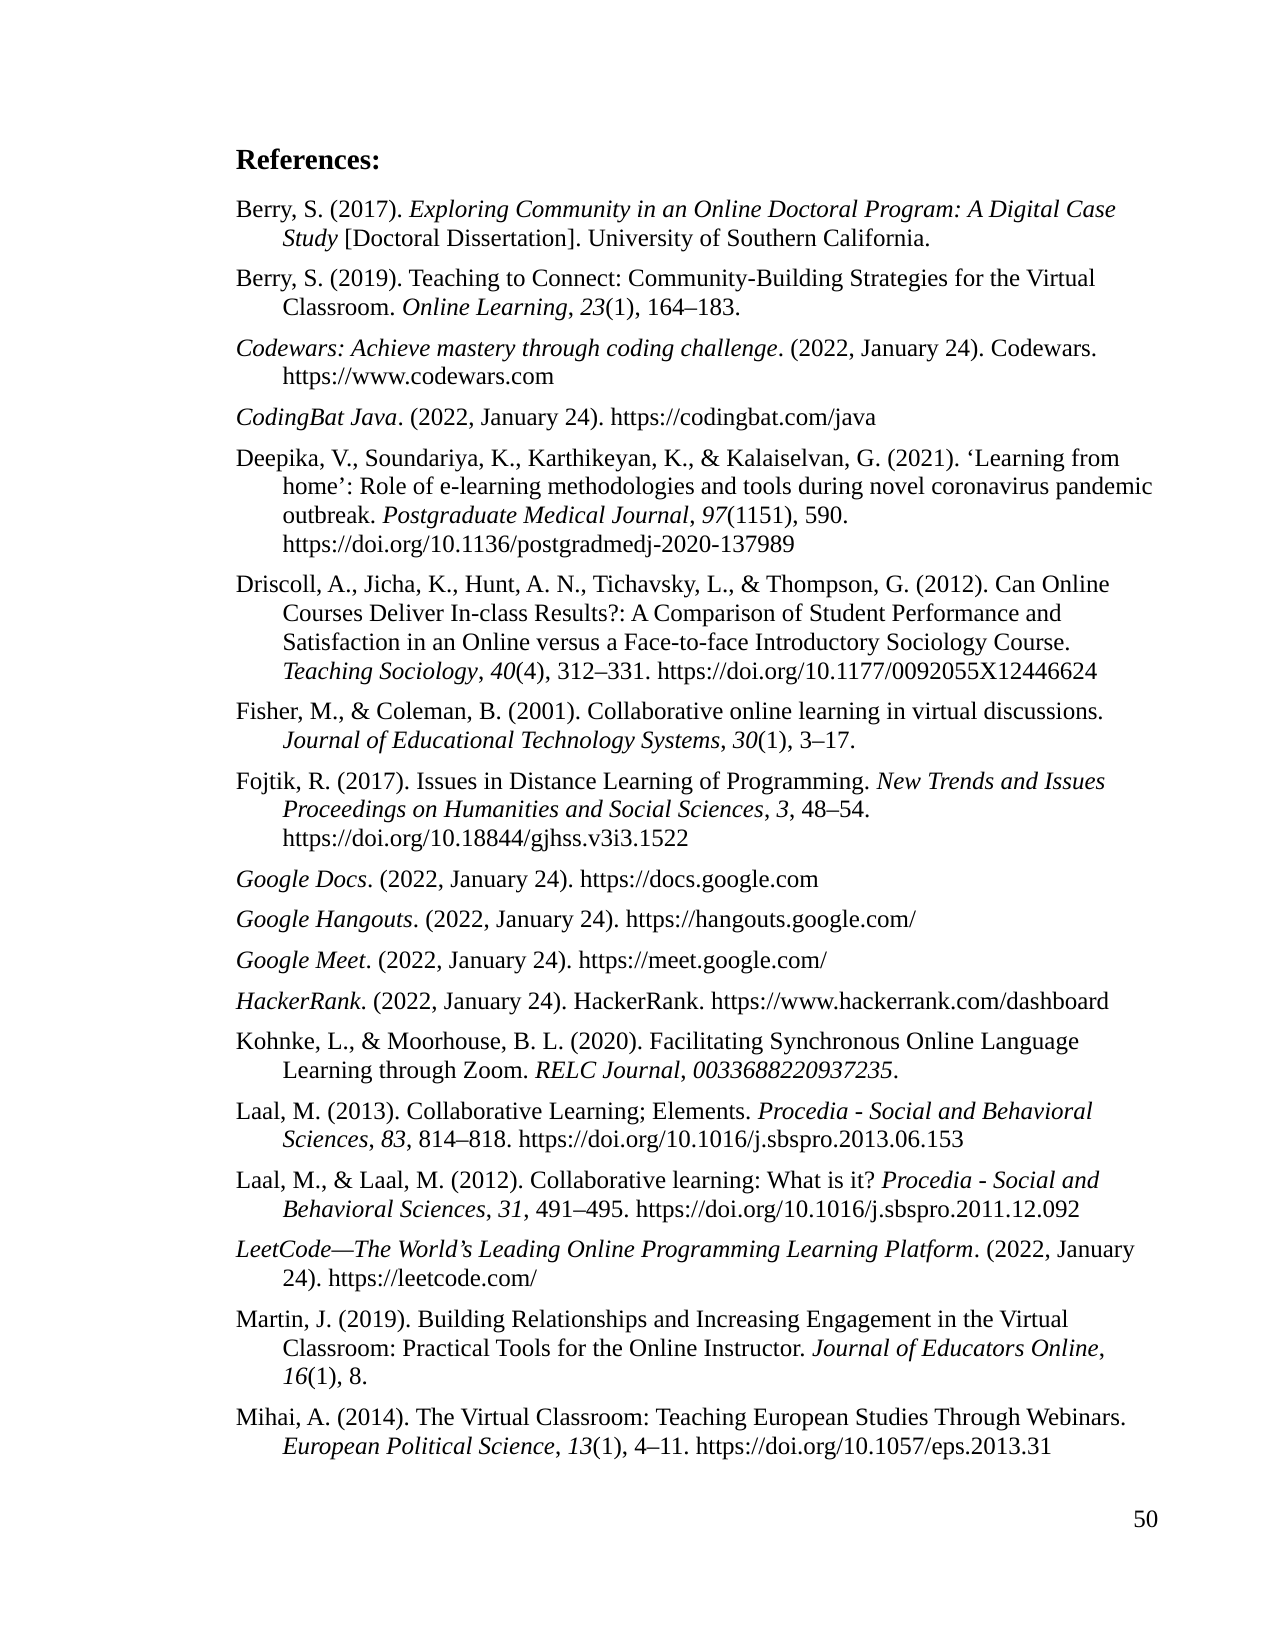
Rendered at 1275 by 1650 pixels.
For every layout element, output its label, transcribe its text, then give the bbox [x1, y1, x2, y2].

text Laal, M. (2013). Collaborative Learning; Elements. Procedia - Social and Behavioral Sciences, 83, 814–818. https://doi.org/10.1016/j.sbspro.2013.06.153 [236, 1096, 1158, 1153]
text Fisher, M., & Coleman, B. (2001). Collaborative online learning in virtual discussions. Journal of Educational Technology Systems, 30(1), 3–17. [236, 696, 1158, 754]
text Mihai, A. (2014). The Virtual Classroom: Teaching European Studies Through Webinars. European Political Science, 13(1), 4–11. https://doi.org/10.1057/eps.2013.31 [236, 1402, 1158, 1459]
text Google Hangouts. (2022, January 24). https://hangouts.google.com/ [236, 904, 1158, 933]
text Laal, M., & Laal, M. (2012). Collaborative learning: What is it? Procedia - Social and Behavioral Sciences, 31, 491–495. https://doi.org/10.1016/j.sbspro.2011.12.092 [236, 1165, 1158, 1223]
text Berry, S. (2017). Exploring Community in an Online Doctoral Program: A Digital Case Study [Doctoral Dissertation]. University of Southern California. [236, 194, 1158, 251]
text Google Docs. (2022, January 24). https://docs.google.com [236, 864, 1158, 893]
text LeetCode—The World’s Leading Online Programming Learning Platform. (2022, January 24). https://leetcode.com/ [236, 1234, 1158, 1292]
text Kohnke, L., & Moorhouse, B. L. (2020). Facilitating Synchronous Online Language Learning through Zoom. RELC Journal, 0033688220937235. [236, 1026, 1158, 1084]
text Codewars: Achieve mastery through coding challenge. (2022, January 24). Codewars. https://www.codewars.com [236, 333, 1158, 390]
text Fojtik, R. (2017). Issues in Distance Learning of Programming. New Trends and Issues Proceedings on Humanities and Social Sciences, 3, 48–54. https://doi.org/10.18844/gjhss.v3i3.1522 [236, 766, 1158, 852]
text HackerRank. (2022, January 24). HackerRank. https://www.hackerrank.com/dashboard [236, 986, 1158, 1014]
text Martin, J. (2019). Building Relationships and Increasing Engagement in the Virtual Classroom: Practical Tools for the Online Instructor. Journal of Educators Online, 16(1), 8. [236, 1304, 1158, 1390]
text Driscoll, A., Jicha, K., Hunt, A. N., Tichavsky, L., & Thompson, G. (2012). Can Online Courses Deliver In-class Results?: A Comparison of Student Performance and Satisfaction in an Online versus a Face-to-face Introductory Sociology Course. Teaching Sociology, 40(4), 312–331. https://doi.org/10.1177/0092055X12446624 [236, 569, 1158, 684]
subtitle References: [236, 142, 1158, 176]
text CodingBat Java. (2022, January 24). https://codingbat.com/java [236, 402, 1158, 431]
text Berry, S. (2019). Teaching to Connect: Community-Building Strategies for the Virtual Classroom. Online Learning, 23(1), 164–183. [236, 263, 1158, 321]
text Google Meet. (2022, January 24). https://meet.google.com/ [236, 945, 1158, 974]
text Deepika, V., Soundariya, K., Karthikeyan, K., & Kalaiselvan, G. (2021). ‘Learning from home’: Role of e-learning methodologies and tools during novel coronavirus pandemic outbreak. Postgraduate Medical Journal, 97(1151), 590. https://doi.org/10.1136/postgradmedj-2020-137989 [236, 443, 1158, 558]
